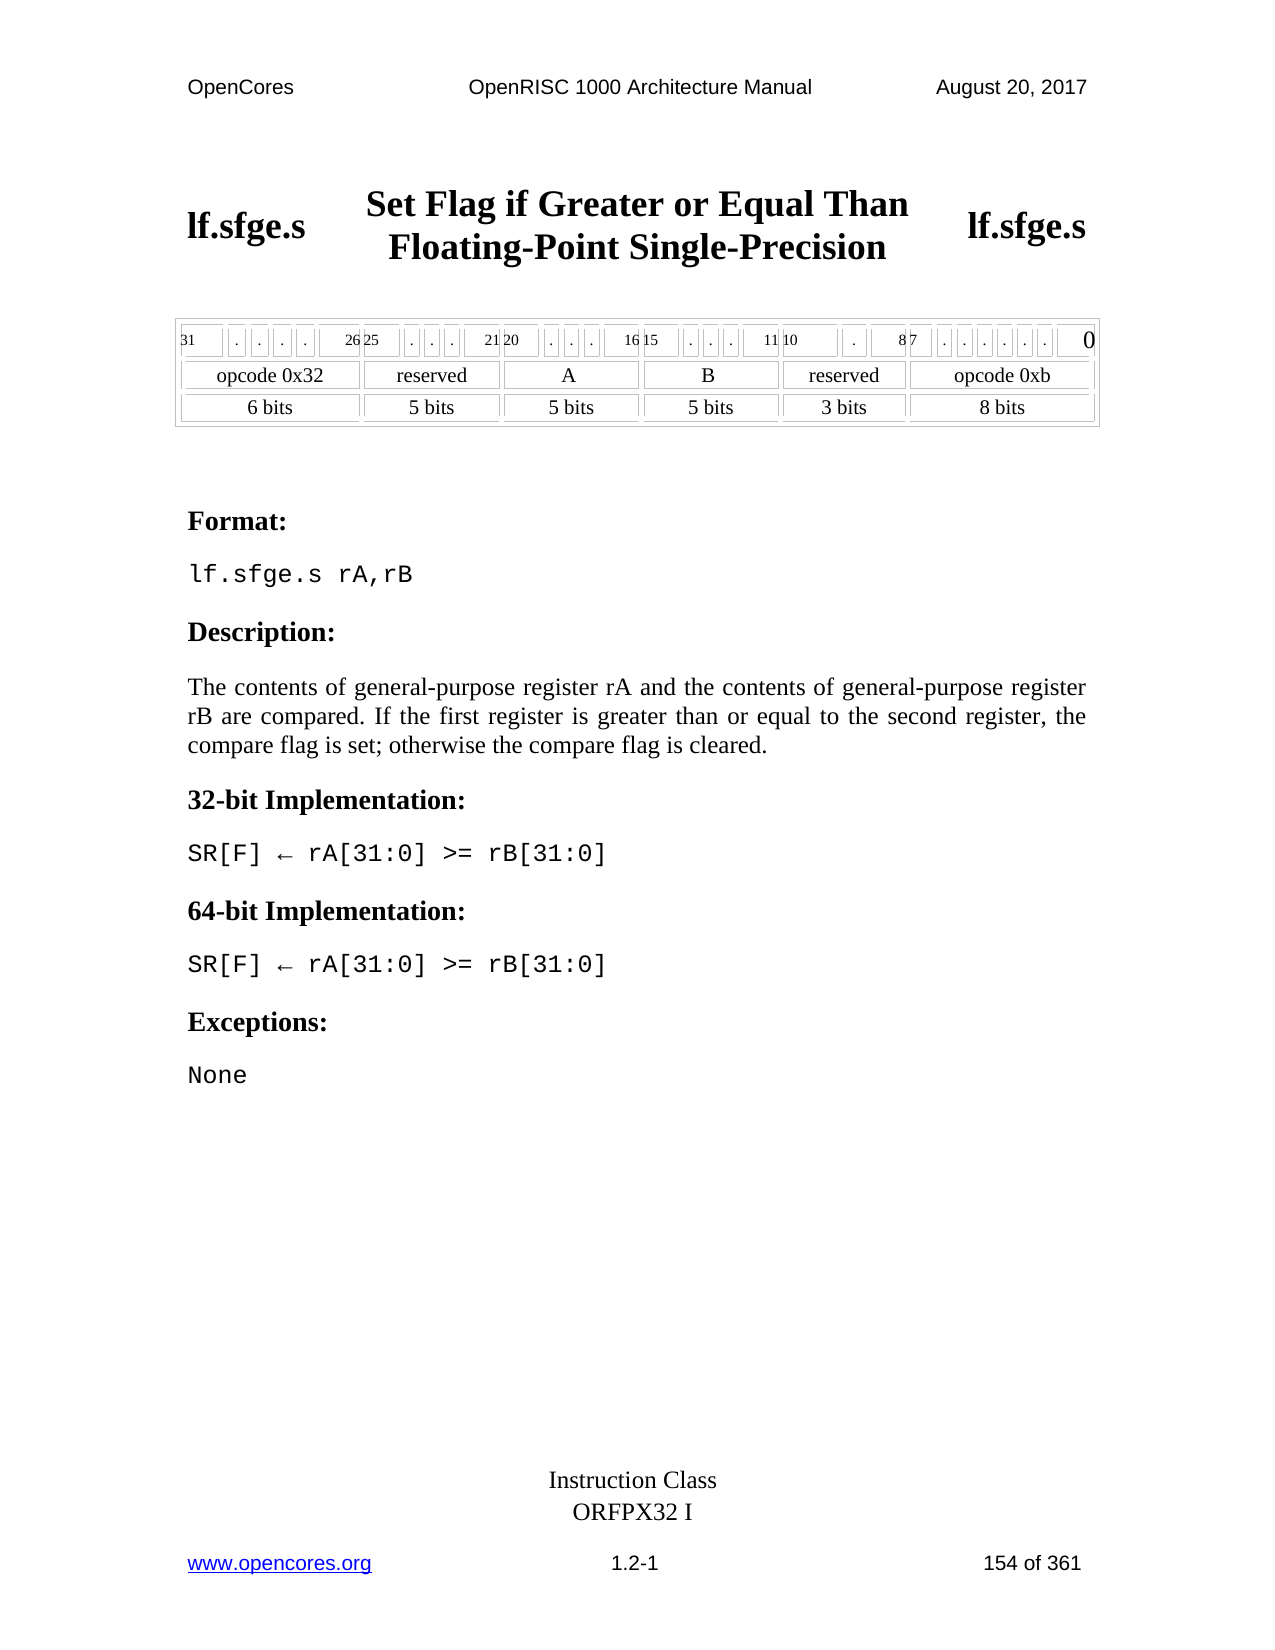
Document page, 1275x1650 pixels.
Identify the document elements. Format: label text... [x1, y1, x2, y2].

text lf.sfge.s rA,rB [187, 561, 1087, 590]
text Description: [187, 615, 1087, 647]
text Exceptions: [187, 1005, 1087, 1037]
text None [187, 1062, 1087, 1091]
text SR[F] ← rA[31:0] >= rB[31:0] [187, 952, 1087, 980]
text 32-bit Implementation: [187, 783, 1087, 816]
text SR[F] ← rA[31:0] >= rB[31:0] [187, 841, 1087, 869]
text The contents of general-purpose register rA and the contents of general-purpose register rB are compared. If the first register is greater than or equal to the second register, the compare flag is set; otherwise the compare flag is cleared. [187, 672, 1087, 758]
text Format: [187, 504, 1087, 536]
text 64-bit Implementation: [187, 894, 1087, 927]
